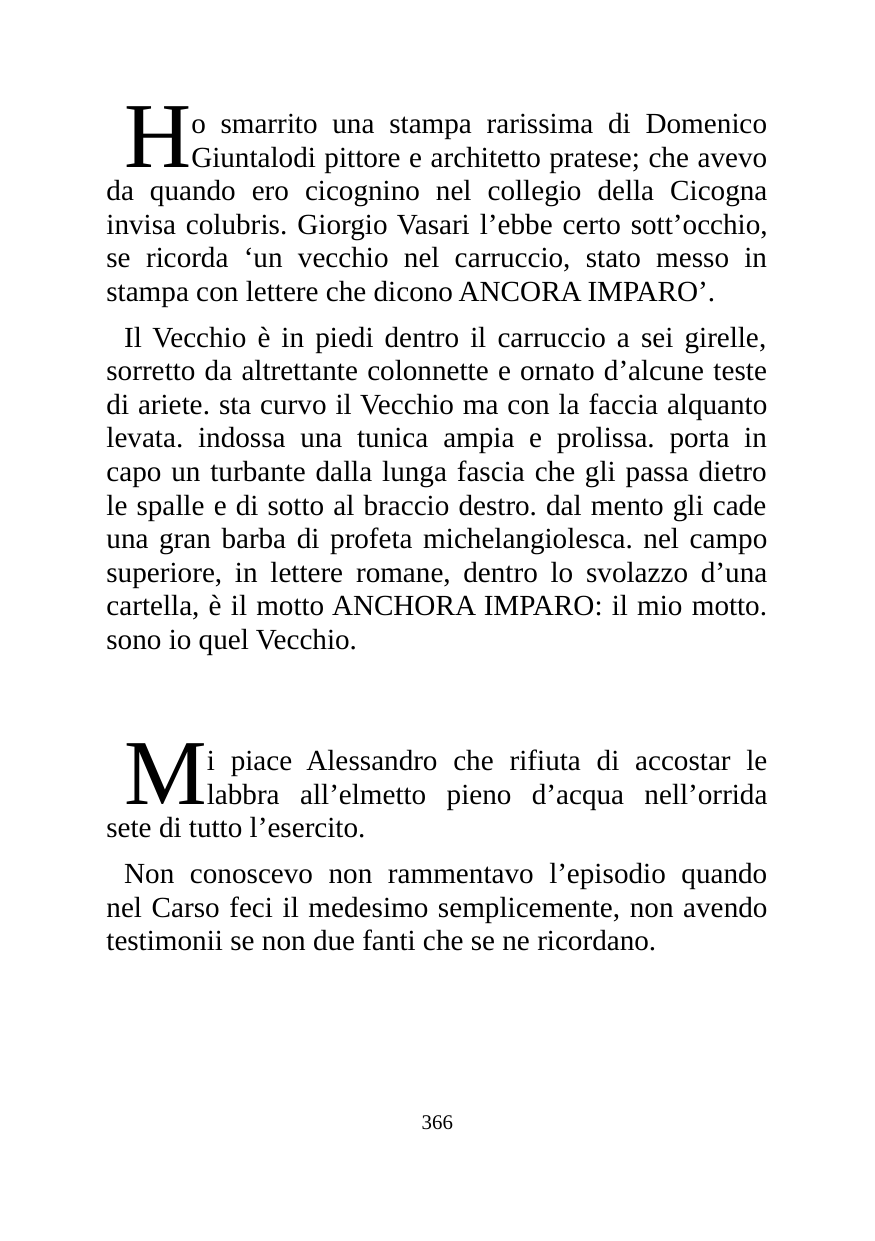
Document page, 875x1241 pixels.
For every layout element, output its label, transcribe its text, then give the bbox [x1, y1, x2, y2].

text Il Vecchio è in piedi dentro il carruccio a sei girelle, sorretto da altrettante colonnette e ornato d’alcune teste di ariete. sta curvo il Vecchio ma con la faccia alquanto levata. indossa una tunica ampia e prolissa. porta in capo un turbante dalla lunga fascia che gli passa dietro le spalle e di sotto al braccio destro. dal mento gli cade una gran barba di profeta michelangiolesca. nel campo superiore, in lettere romane, dentro lo svolazzo d’una cartella, è il motto ANCHORA IMPARO: il mio motto. sono io quel Vecchio. [106, 320, 768, 655]
text Mi piace Alessandro che rifiuta di accostar le labbra all’elmetto pieno d’acqua nell’orrida sete di tutto l’esercito. [106, 743, 768, 844]
text Non conoscevo non rammentavo l’episodio quando nel Carso feci il medesimo semplicemente, non avendo testimonii se non due fanti che se ne ricordano. [106, 856, 768, 957]
text Ho smarrito una stampa rarissima di Domenico Giuntalodi pittore e architetto pratese; che avevo da quando ero cicognino nel collegio della Cicogna invisa colubris. Giorgio Vasari l’ebbe certo sott’occhio, se ricorda ‘un vecchio nel carruccio, stato messo in stampa con lettere che dicono ANCORA IMPARO’. [106, 106, 768, 307]
